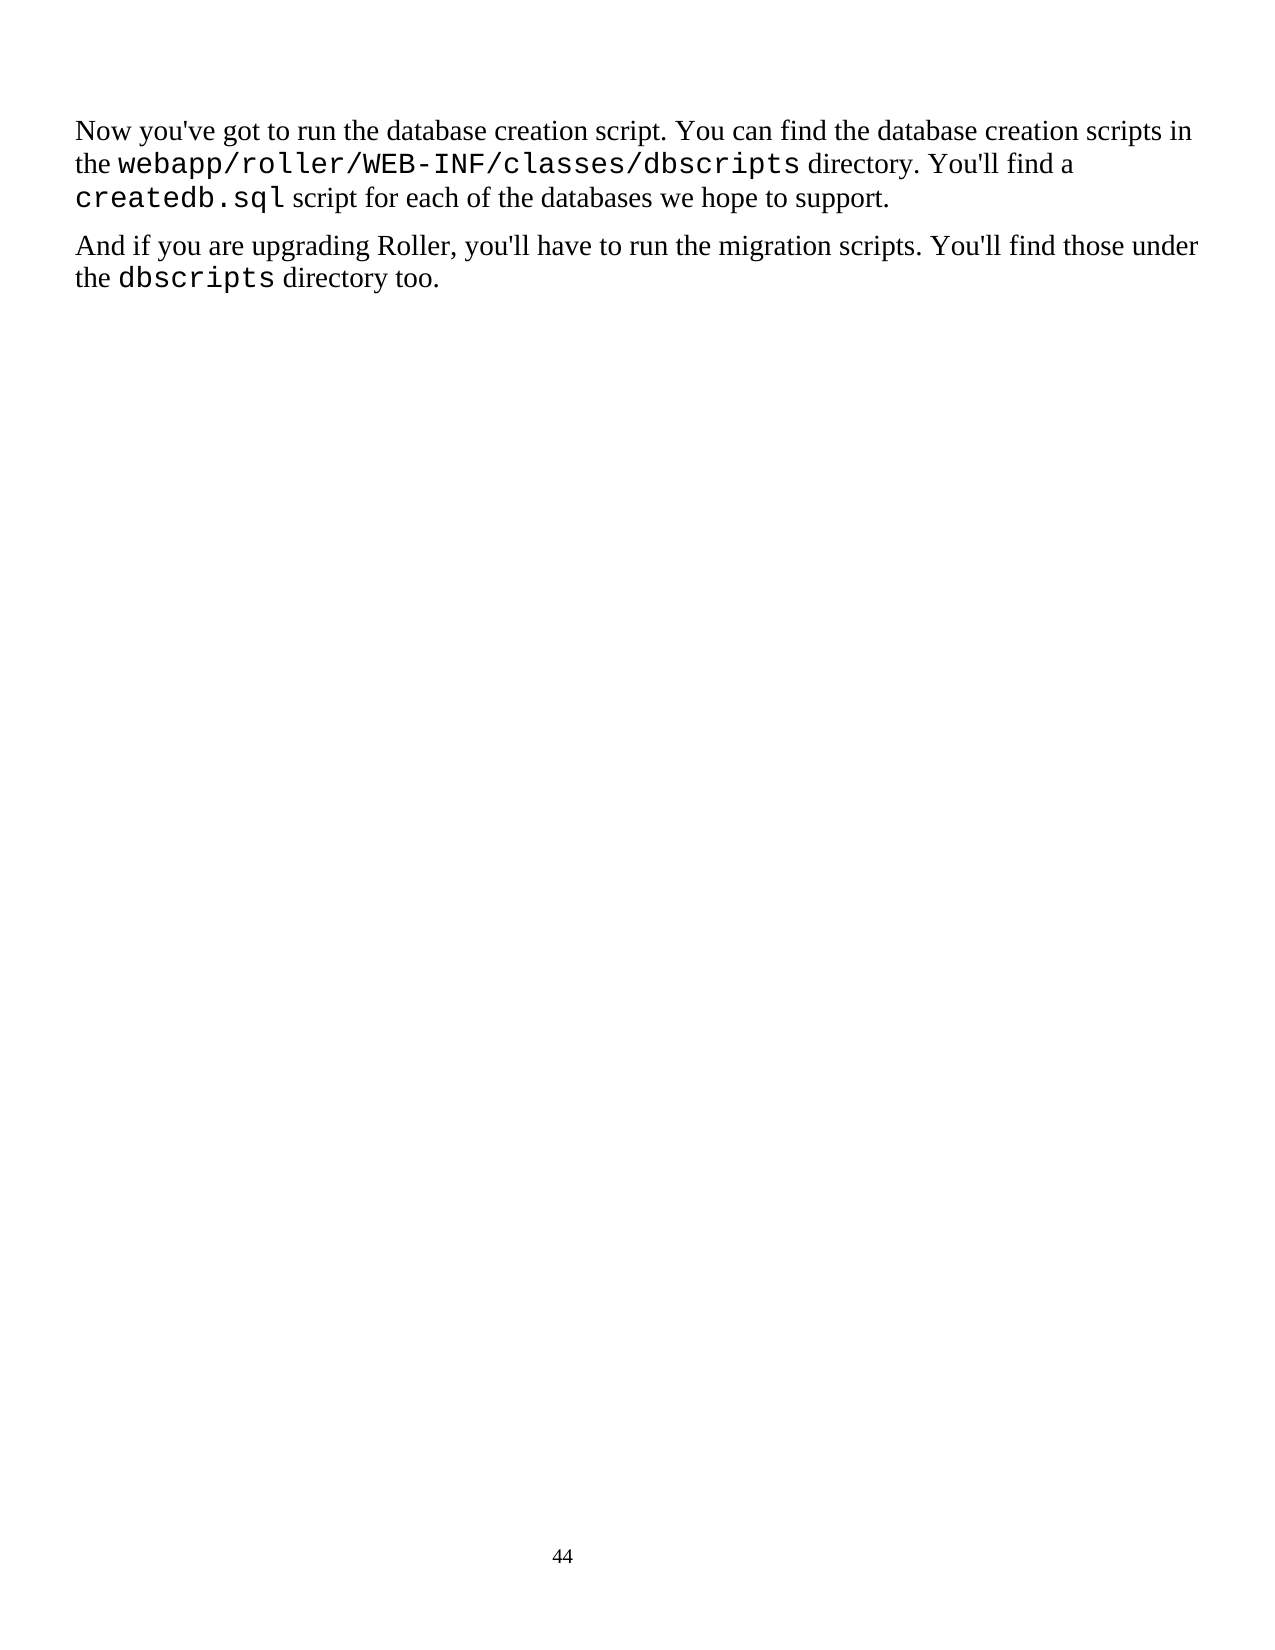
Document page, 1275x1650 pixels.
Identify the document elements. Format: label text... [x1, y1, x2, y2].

text And if you are upgrading Roller, you'll have to run the migration scripts. You'll find those under the dbscripts directory too. [75, 229, 1200, 296]
text Now you've got to run the database creation script. You can find the database creation scripts in the webapp/roller/WEB-INF/classes/dbscripts directory. You'll find a createdb.sql script for each of the databases we hope to support. [75, 115, 1200, 217]
